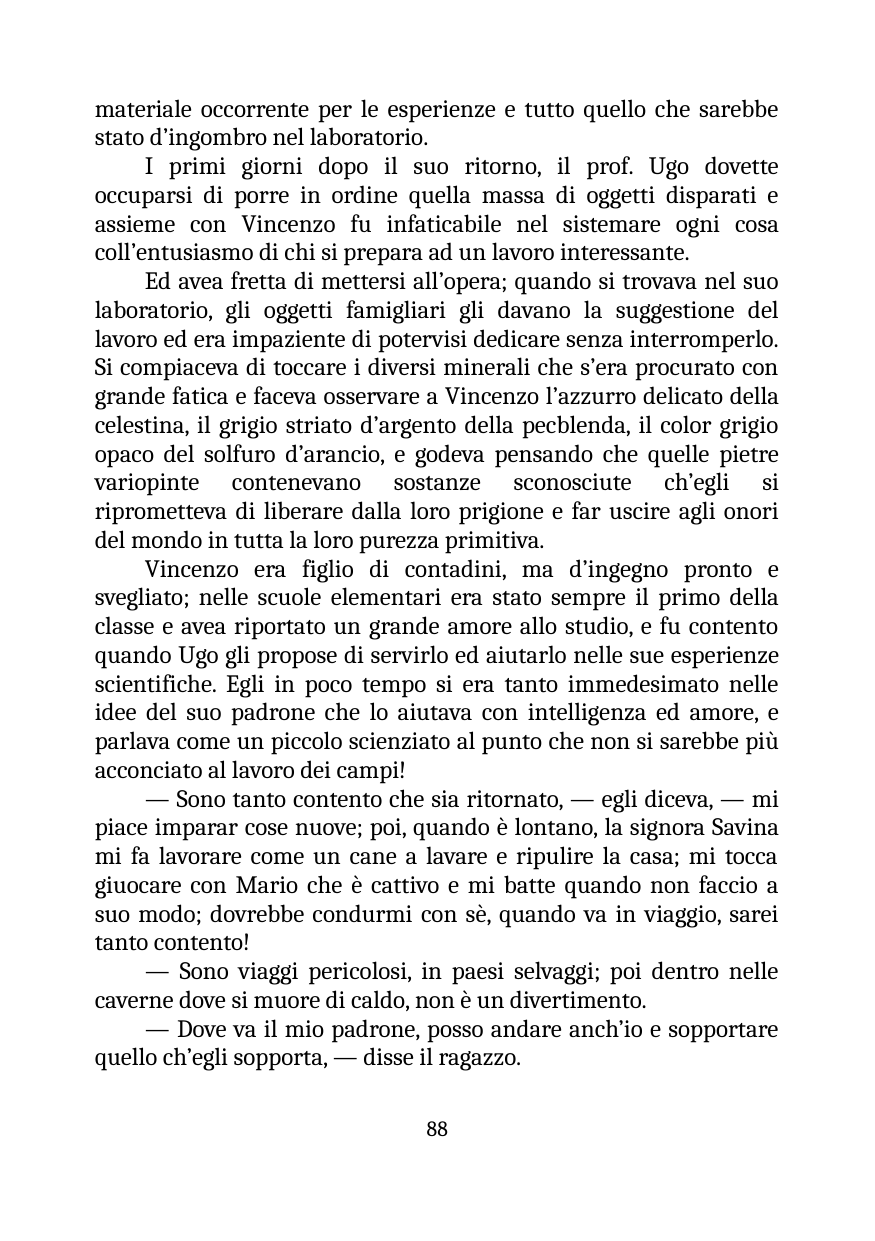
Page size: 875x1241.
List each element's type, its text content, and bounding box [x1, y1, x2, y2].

text — Sono tanto contento che sia ritornato, — egli diceva, — mi piace imparar cose nuove; poi, quando è lontano, la signora Savina mi fa lavorare come un cane a lavare e ripulire la casa; mi tocca giuocare con Mario che è cattivo e mi batte quando non faccio a suo modo; dovrebbe condurmi con sè, quando va in viaggio, sarei tanto contento! [94, 784, 779, 957]
text — Sono viaggi pericolosi, in paesi selvaggi; poi dentro nelle caverne dove si muore di caldo, non è un divertimento. [94, 957, 779, 1014]
text — Dove va il mio padrone, posso andare anch’io e sopportare quello ch’egli sopporta, — disse il ragazzo. [94, 1014, 779, 1072]
text materiale occorrente per le esperienze e tutto quello che sarebbe stato d’ingombro nel laboratorio. [94, 94, 779, 152]
text Vincenzo era figlio di contadini, ma d’ingegno pronto e svegliato; nelle scuole elementari era stato sempre il primo della classe e avea riportato un grande amore allo studio, e fu contento quando Ugo gli propose di servirlo ed aiutarlo nelle sue esperienze scientifiche. Egli in poco tempo si era tanto immedesimato nelle idee del suo padrone che lo aiutava con intelligenza ed amore, e parlava come un piccolo scienziato al punto che non si sarebbe più acconciato al lavoro dei campi! [94, 554, 779, 784]
text I primi giorni dopo il suo ritorno, il prof. Ugo dovette occuparsi di porre in ordine quella massa di oggetti disparati e assieme con Vincenzo fu infaticabile nel sistemare ogni cosa coll’entusiasmo di chi si prepara ad un lavoro interessante. [94, 152, 779, 267]
text Ed avea fretta di mettersi all’opera; quando si trovava nel suo laboratorio, gli oggetti famigliari gli davano la suggestione del lavoro ed era impaziente di potervisi dedicare senza interromperlo. Si compiaceva di toccare i diversi minerali che s’era procurato con grande fatica e faceva osservare a Vincenzo l’azzurro delicato della celestina, il grigio striato d’argento della pecblenda, il color grigio opaco del solfuro d’arancio, e godeva pensando che quelle pietre variopinte contenevano sostanze sconosciute ch’egli si riprometteva di liberare dalla loro prigione e far uscire agli onori del mondo in tutta la loro purezza primitiva. [94, 267, 779, 554]
